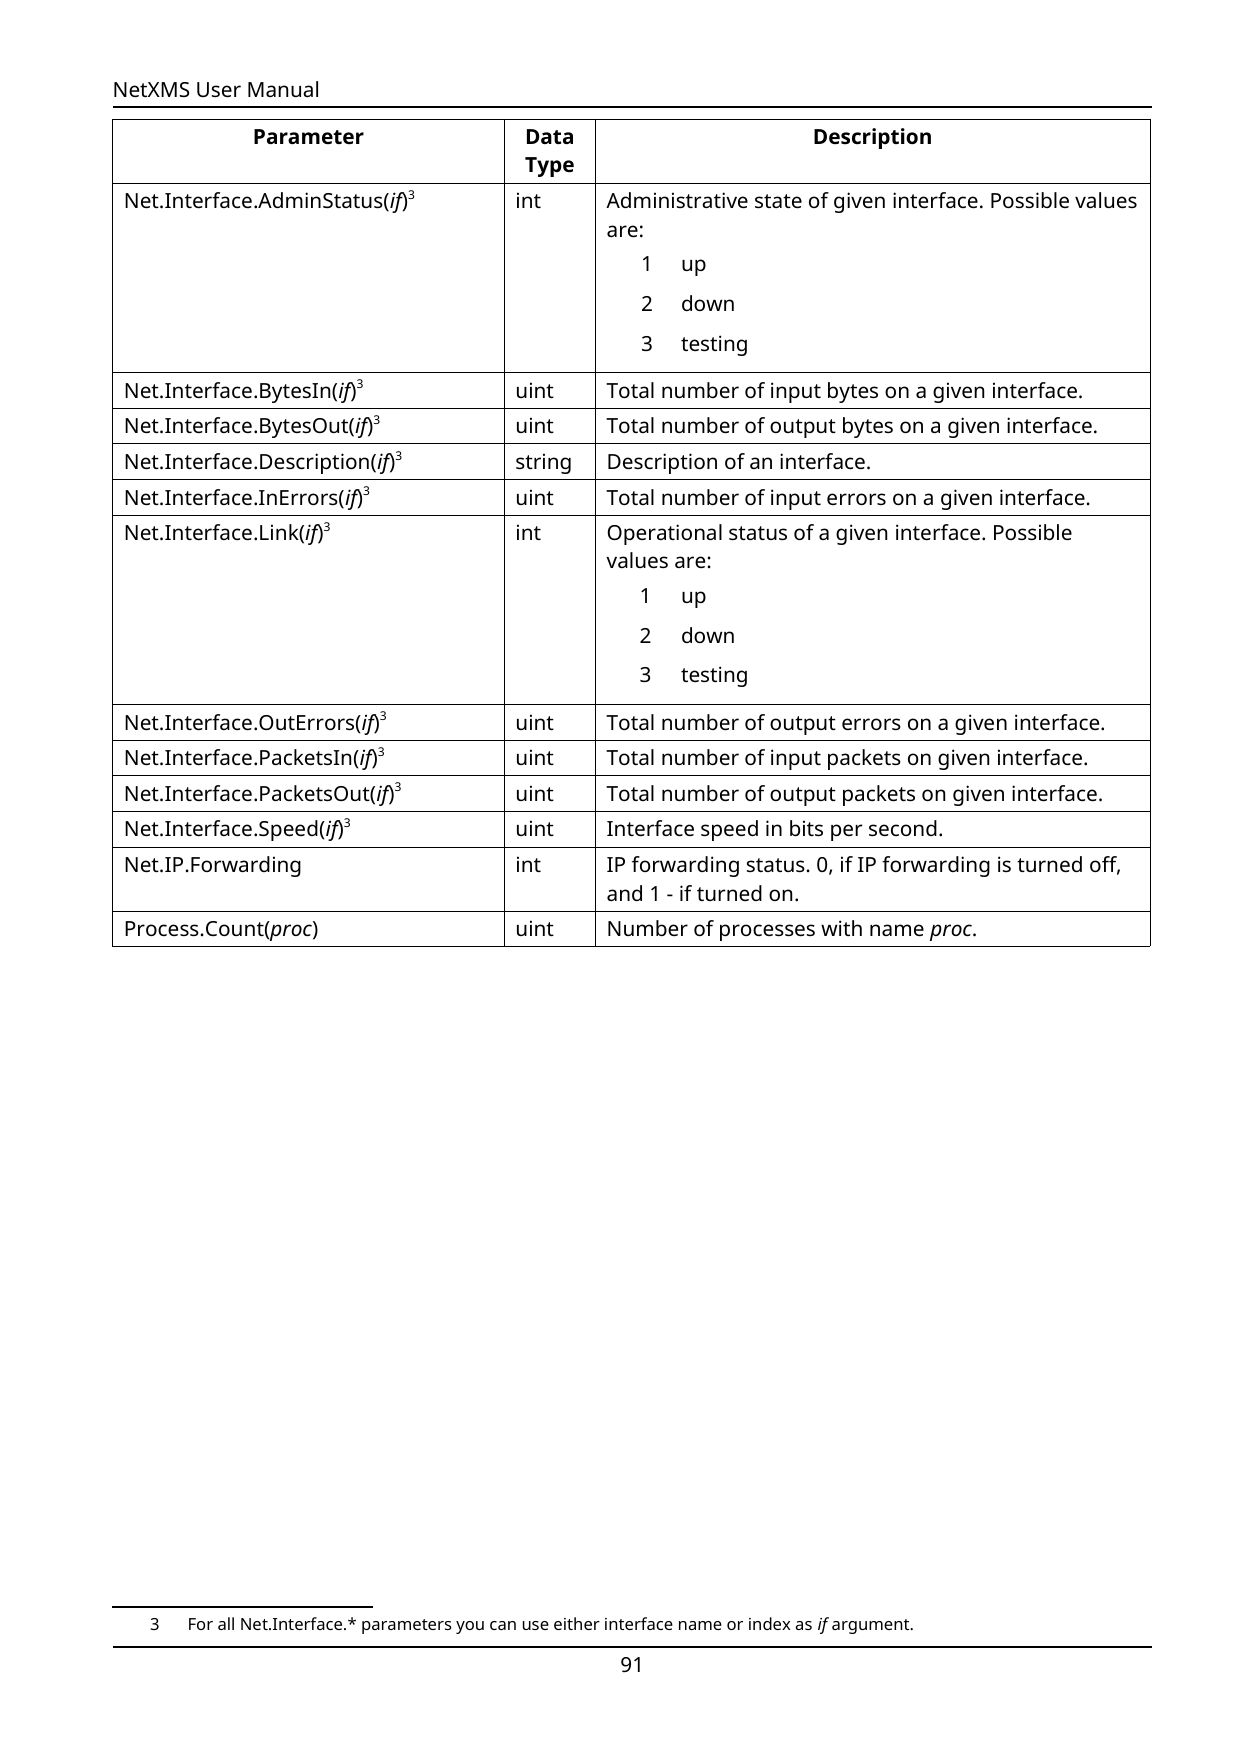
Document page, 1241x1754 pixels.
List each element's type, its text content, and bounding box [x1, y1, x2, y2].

table_cell Net.Interface.PacketsIn(if)3 [113, 741, 504, 775]
table_cell uint [505, 373, 595, 408]
table_header Description [596, 120, 1150, 183]
table_cell string [505, 444, 595, 479]
table_cell uint [505, 741, 595, 775]
table_cell Net.Interface.OutErrors(if)3 [113, 705, 504, 740]
table_cell Operational status of a given interface. Possible values are: [596, 516, 1150, 704]
table_cell Net.IP.Forwarding [113, 848, 504, 911]
table_cell 3 [635, 323, 675, 363]
table_cell Total number of input bytes on a given interface. [596, 373, 1150, 408]
table_cell Net.Interface.Link(if)3 [113, 516, 504, 704]
table_cell Net.Interface.BytesIn(if)3 [113, 373, 504, 408]
table_header up [675, 243, 1138, 283]
table_cell 2 [635, 283, 675, 323]
table_cell int [505, 516, 595, 704]
table_header 1 [635, 243, 675, 283]
table_cell 2 [634, 615, 675, 655]
table_cell uint [505, 480, 595, 514]
table_cell Interface speed in bits per second. [596, 812, 1150, 847]
table_cell uint [505, 812, 595, 847]
table_header up [675, 575, 1138, 615]
table_cell 3 [634, 655, 675, 695]
table_cell Net.Interface.Description(if)3 [113, 444, 504, 479]
table_header Data Type [505, 120, 595, 183]
table_cell uint [505, 912, 595, 946]
table_header Parameter [113, 120, 504, 183]
table_cell Process.Count(proc) [113, 912, 504, 946]
table_cell IP forwarding status. 0, if IP forwarding is turned off, and 1 - if turned on. [596, 848, 1150, 911]
table_cell down [675, 283, 1138, 323]
table_header 1 [634, 575, 675, 615]
table_cell Net.Interface.AdminStatus(if) [113, 184, 504, 372]
table_cell uint [505, 409, 595, 443]
table_cell Total number of input packets on given interface. [596, 741, 1150, 775]
table_cell Net.Interface.BytesOut(if)3 [113, 409, 504, 443]
table_cell Net.Interface.PacketsOut(if)3 [113, 776, 504, 811]
table_cell Total number of output errors on a given interface. [596, 705, 1150, 740]
table_cell Net.Interface.InErrors(if)3 [113, 480, 504, 514]
table_cell Total number of input errors on a given interface. [596, 480, 1150, 514]
table_cell Number of processes with name proc. [596, 912, 1150, 946]
table_cell testing [675, 655, 1138, 695]
table_cell Total number of output bytes on a given interface. [596, 409, 1150, 443]
table_cell uint [505, 705, 595, 740]
table_cell down [675, 615, 1138, 655]
table_cell Administrative state of given interface. Possible values are: [596, 184, 1150, 372]
table_cell testing [675, 323, 1138, 363]
table_cell Net.Interface.Speed(if)3 [113, 812, 504, 847]
table_cell uint [505, 776, 595, 811]
table_cell Total number of output packets on given interface. [596, 776, 1150, 811]
table_cell int [505, 848, 595, 911]
table_cell int [505, 184, 595, 372]
table_cell Description of an interface. [596, 444, 1150, 479]
